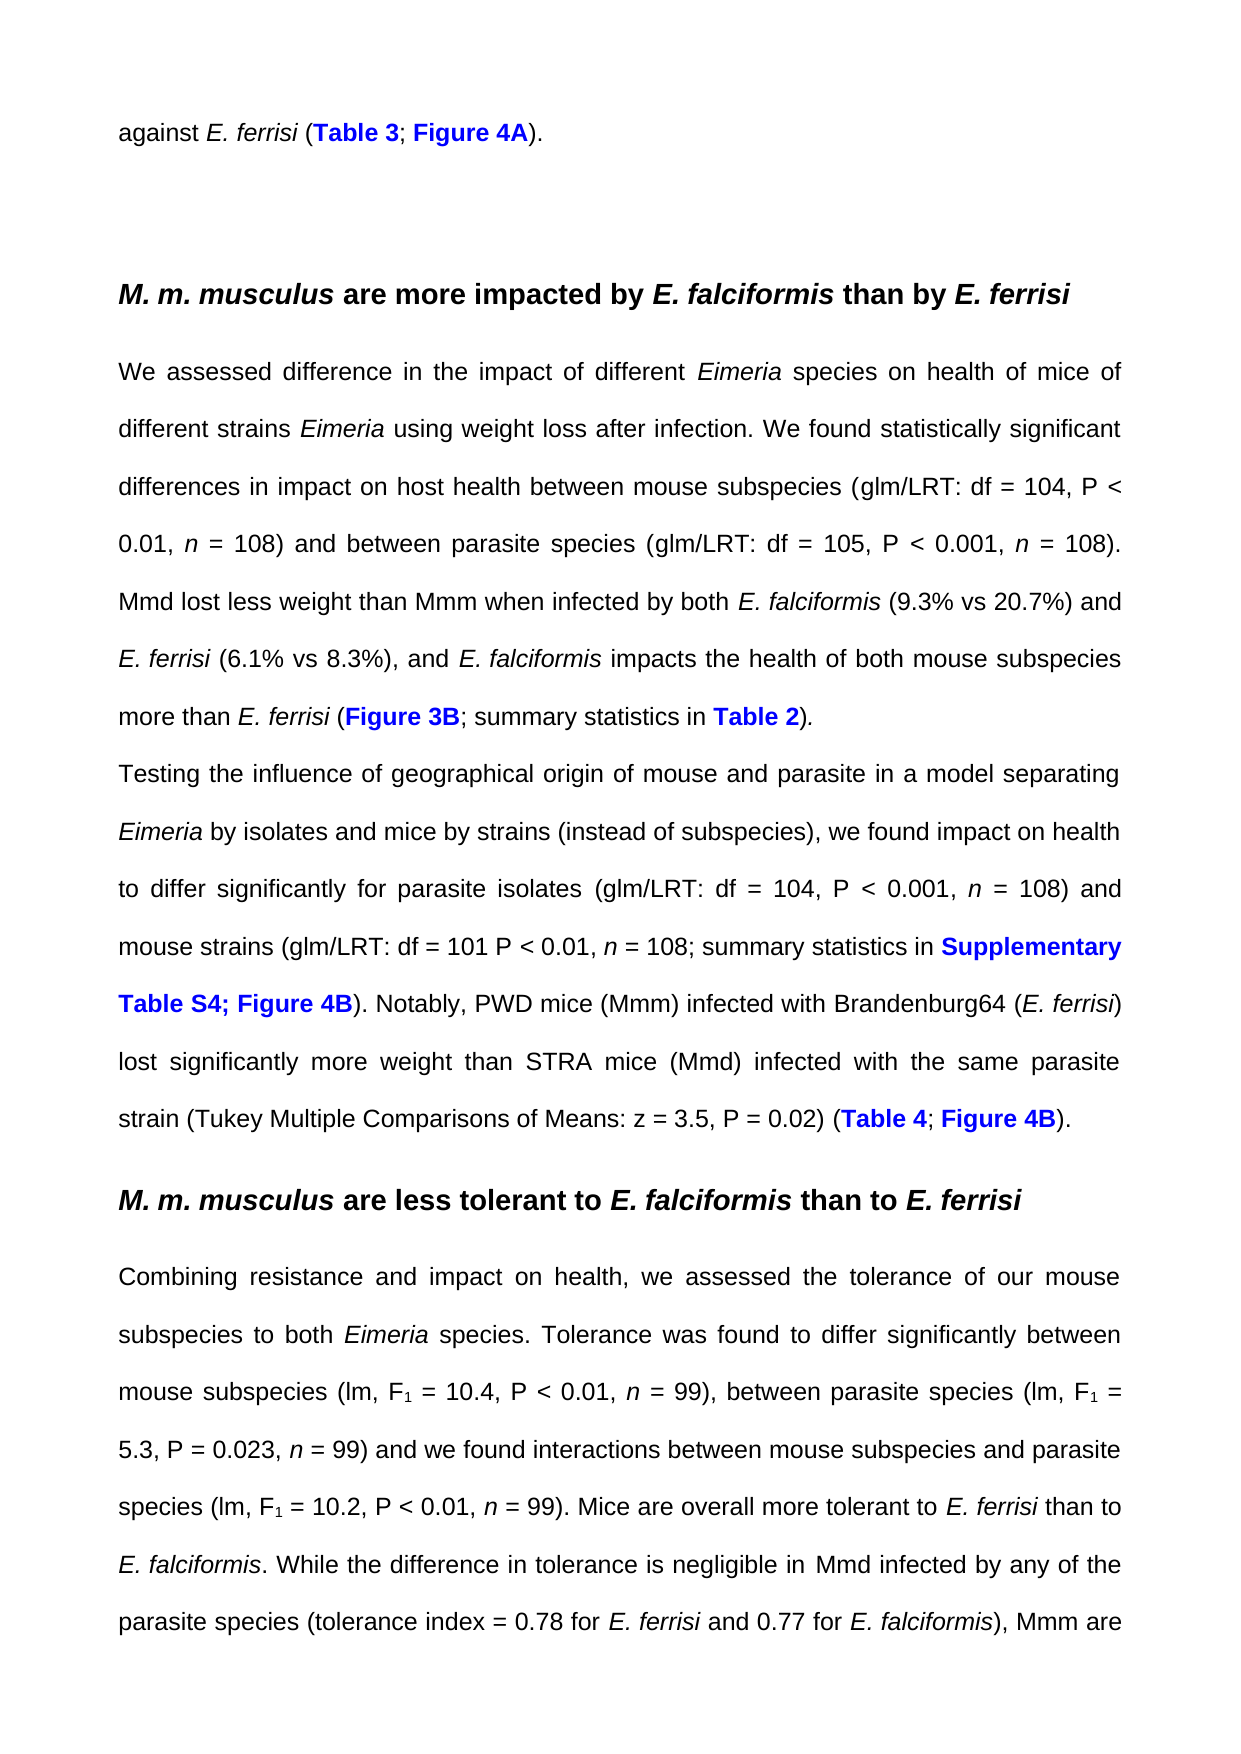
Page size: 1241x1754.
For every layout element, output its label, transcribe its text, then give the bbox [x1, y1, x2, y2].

text Combining resistance and impact on health, we assessed the tolerance of our mouse subspecies to both Eimeria species. Tolerance was found to differ significantly between mouse subspecies (lm, F1 = 10.4, P < 0.01, n = 99), between parasite species (lm, F1 = 5.3, P = 0.023, n = 99) and we found interactions between mouse subspecies and parasite species (lm, F1 = 10.2, P < 0.01, n = 99). Mice are overall more tolerant to E. ferrisi than to E. falciformis. While the difference in tolerance is negligible in Mmd infected by any of the parasite species (tolerance index = 0.78 for E. ferrisi and 0.77 for E. falciformis), Mmm are [118, 1262, 1122, 1636]
text Testing the influence of geographical origin of mouse and parasite in a model separating Eimeria by isolates and mice by strains (instead of subspecies), we found impact on health to differ significantly for parasite isolates (glm/LRT: df = 104, P < 0.001, n = 108) and mouse strains (glm/LRT: df = 101 P < 0.01, n = 108; summary statistics in Supplementary Table S4; Figure 4B). Notably, PWD mice (Mmm) infected with Brandenburg64 (E. ferrisi) lost significantly more weight than STRA mice (Mmd) infected with the same parasite strain (Tukey Multiple Comparisons of Means: z = 3.5, P = 0.02) (Table 4; Figure 4B). [118, 759, 1122, 1133]
text against E. ferrisi (Table 3; Figure 4A). [118, 118, 1122, 147]
subtitle M. m. musculus are less tolerant to E. falciformis than to E. ferrisi [118, 1182, 1122, 1216]
subtitle M. m. musculus are more impacted by E. falciformis than by E. ferrisi [118, 277, 1122, 311]
text We assessed difference in the impact of different Eimeria species on health of mice of different strains Eimeria using weight loss after infection. We found statistically significant differences in impact on host health between mouse subspecies (glm/LRT: df = 104, P < 0.01, n = 108) and between parasite species (glm/LRT: df = 105, P < 0.001, n = 108). Mmd lost less weight than Mmm when infected by both E. falciformis (9.3% vs 20.7%) and E. ferrisi (6.1% vs 8.3%), and E. falciformis impacts the health of both mouse subspecies more than E. ferrisi (Figure 3B; summary statistics in Table 2). [118, 357, 1122, 730]
